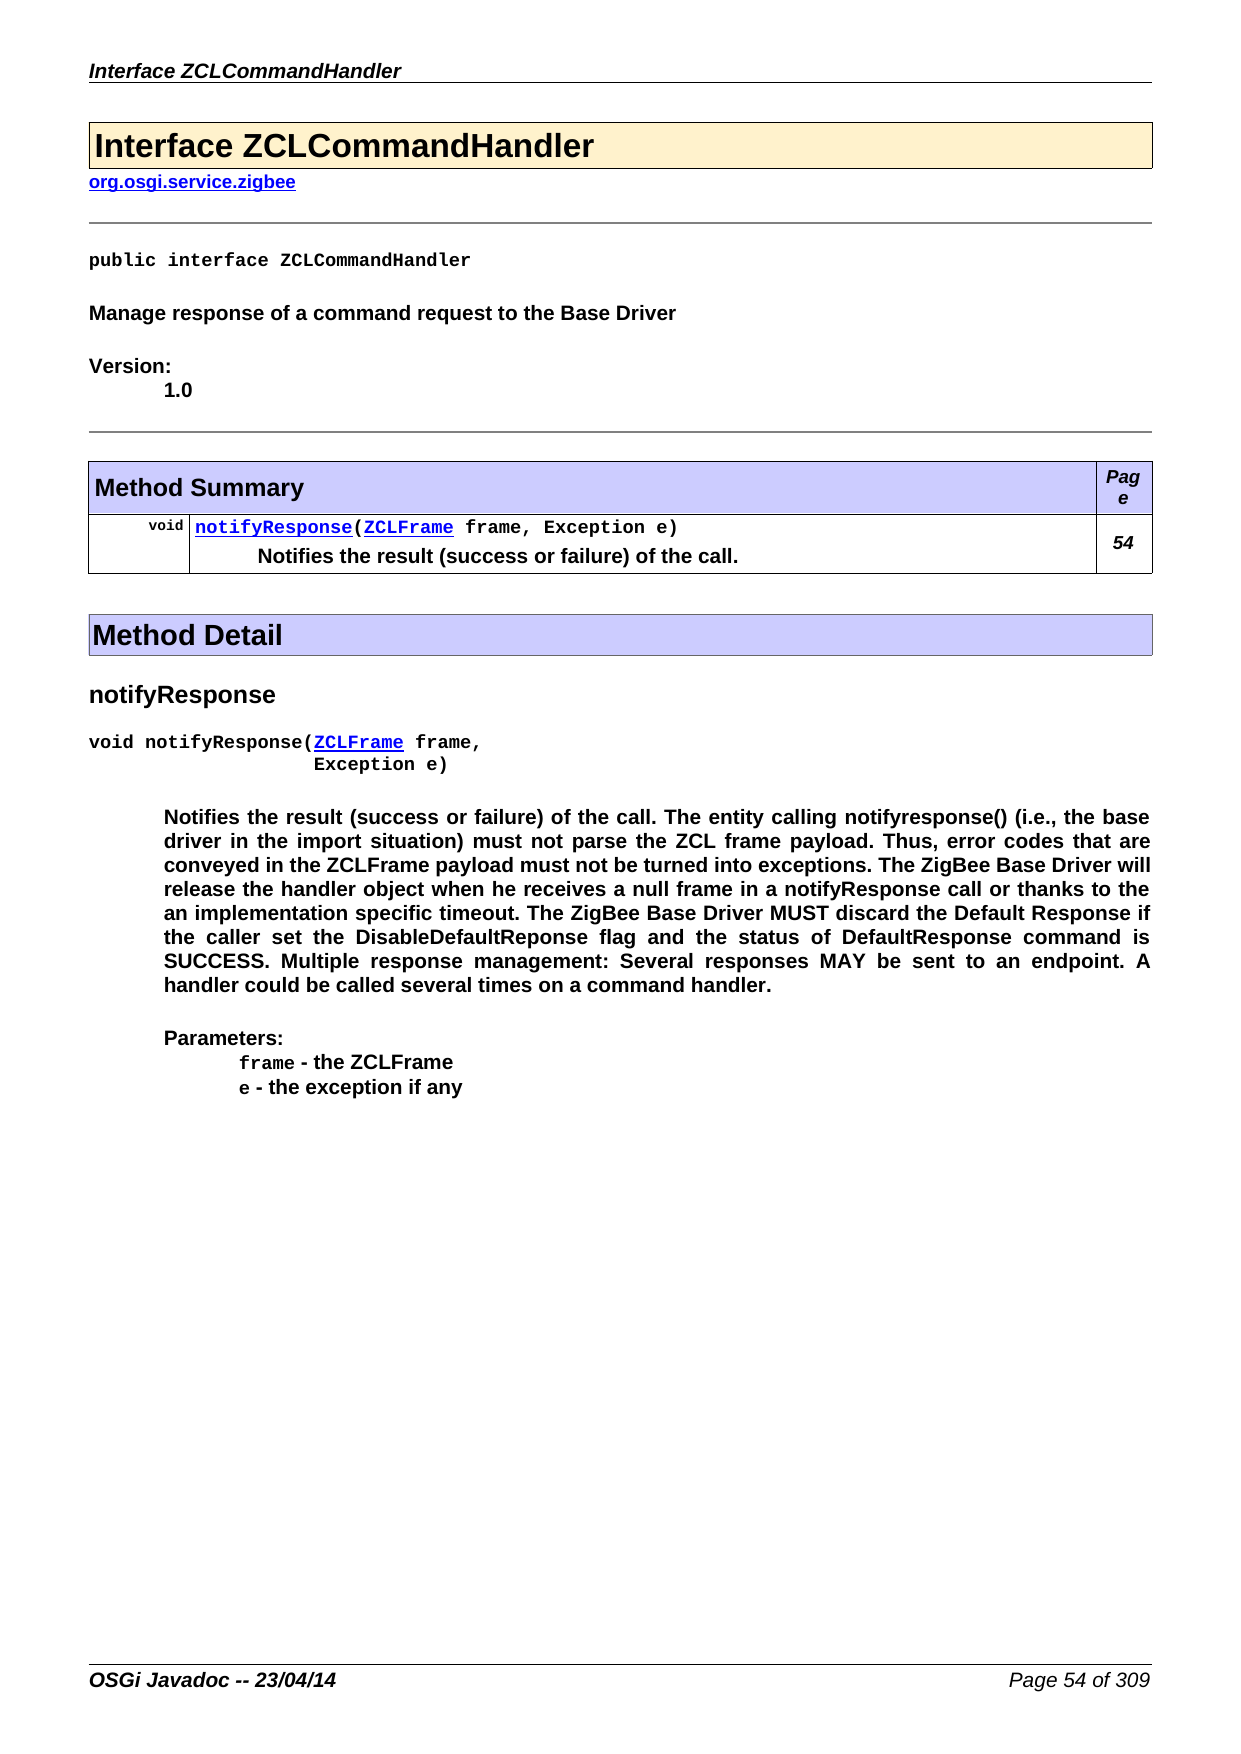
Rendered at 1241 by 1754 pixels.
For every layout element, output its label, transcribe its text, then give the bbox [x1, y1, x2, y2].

text public interface ZCLCommandHandler [88, 250, 1152, 272]
table_header Method Summary [89, 462, 1096, 513]
text 1.0 [163, 378, 1152, 402]
text org.osgi.service.zigbee [88, 171, 1152, 193]
text Notifies the result (success or failure) of the call. The entity calling notifyresponse() (i.e., the base driver in the import situation) must not parse the ZCL frame payload. Thus, error codes that are conveyed in the ZCLFrame payload must not be turned into exceptions. The ZigBee Base Driver will release the handler object when he receives a null frame in a notifyResponse call or thanks to the an implementation specific timeout. The ZigBee Base Driver MUST discard the Default Response if the caller set the DisableDefaultReponse flag and the status of DefaultResponse command is SUCCESS. Multiple response management: Several responses MAY be sent to an endpoint. A handler could be called several times on a command handler. [163, 805, 1152, 996]
table_cell notifyResponse(ZCLFrame frame, Exception e) Notifies the result (success or failure) of the call. [190, 515, 1096, 572]
text e - the exception if any [238, 1075, 1152, 1100]
subtitle Interface ZCLCommandHandler [90, 123, 1152, 168]
text frame - the ZCLFrame [238, 1049, 1152, 1075]
subtitle notifyResponse [88, 680, 1152, 709]
table_cell 54 [1097, 515, 1152, 572]
text Manage response of a command request to the Base Driver [88, 301, 1152, 325]
subtitle Method Detail [90, 615, 1152, 655]
text Version: [88, 354, 1152, 378]
table_cell void [89, 515, 189, 572]
text Parameters: [163, 1026, 1152, 1049]
text void notifyResponse(ZCLFrame frame, Exception e) [88, 733, 1152, 776]
table_header Page [1097, 462, 1152, 513]
